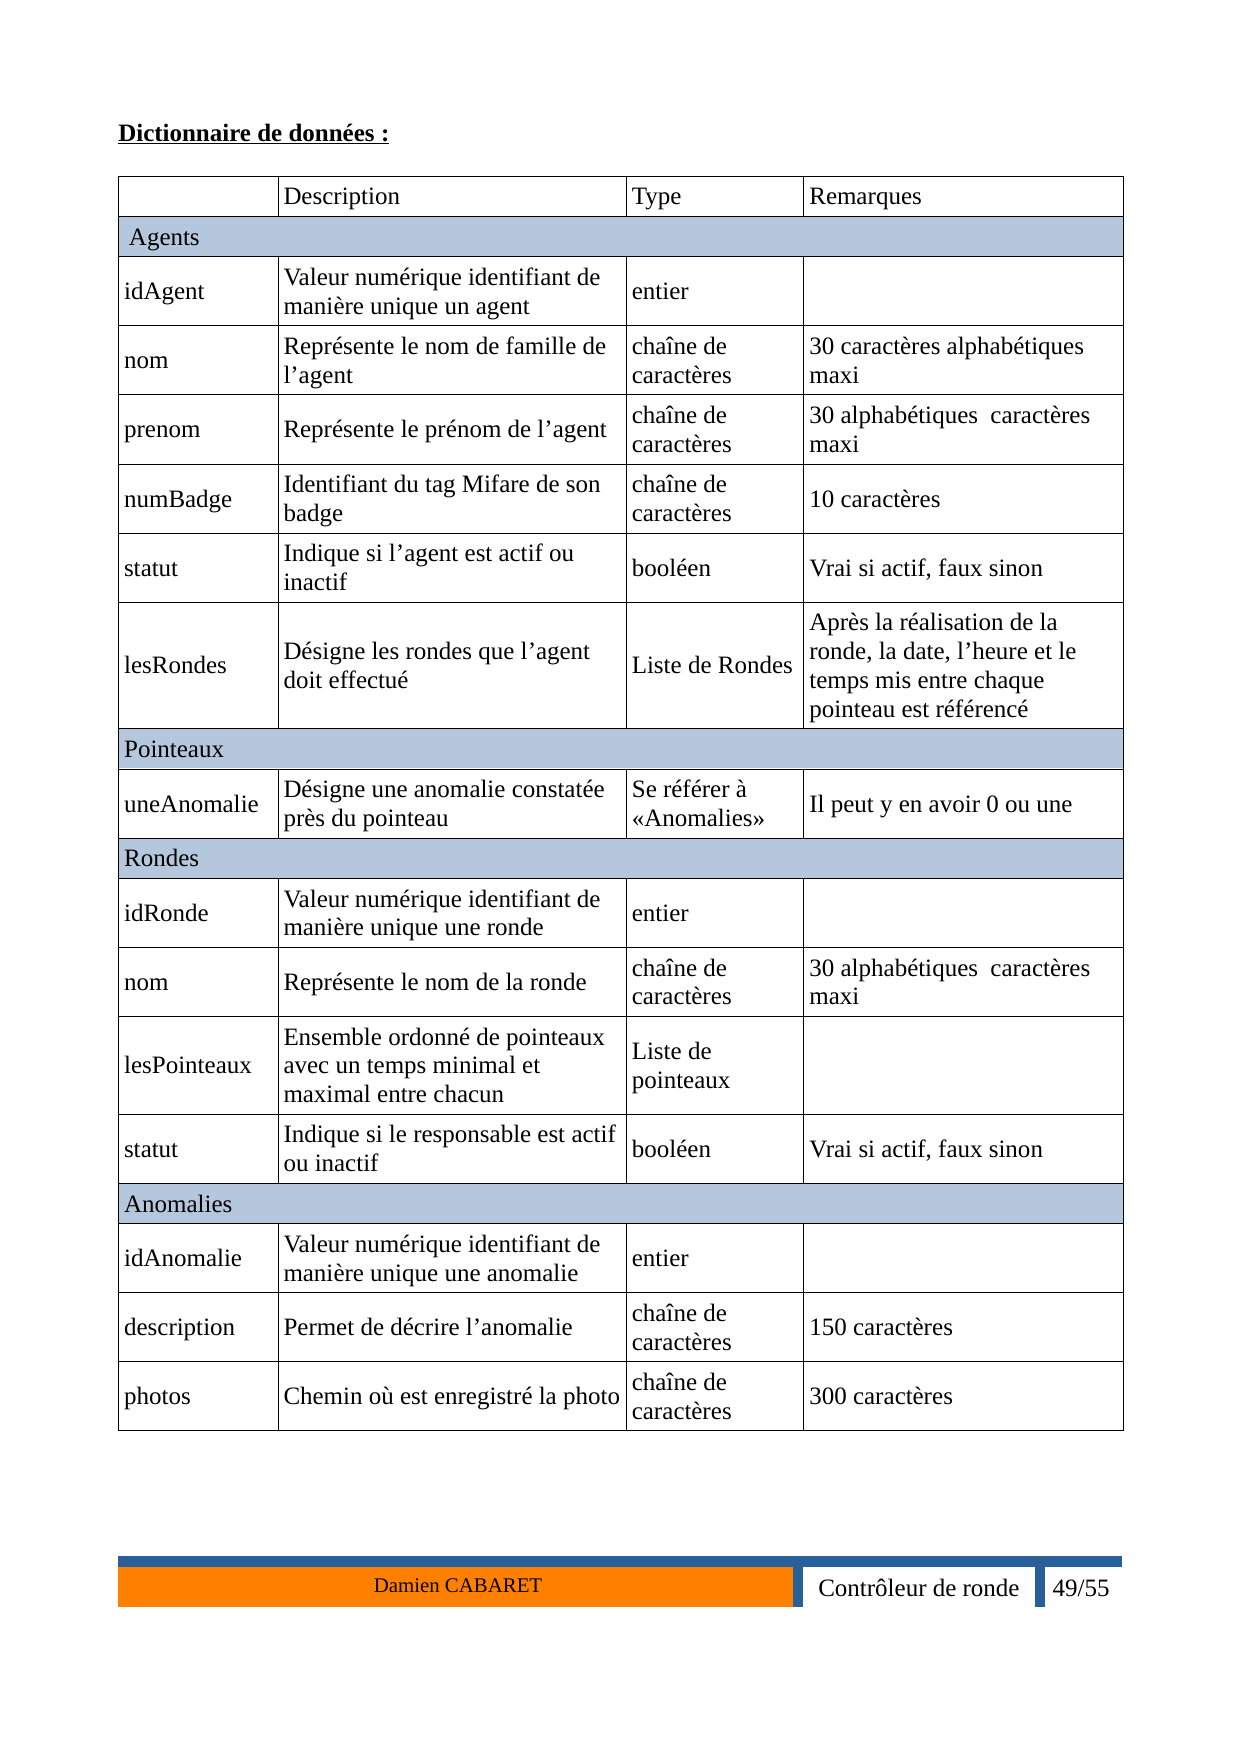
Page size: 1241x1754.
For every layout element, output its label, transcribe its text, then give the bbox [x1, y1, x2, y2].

table_cell Se référer à «Anomalies» [627, 770, 803, 837]
table_header [119, 177, 278, 216]
table_cell prenom [119, 395, 278, 463]
text Dictionnaire de données : [118, 118, 1122, 147]
table_cell 30 caractères alphabétiques maxi [804, 326, 1123, 394]
table_cell idAgent [119, 257, 278, 325]
table_cell Valeur numérique identifiant de manière unique une ronde [279, 879, 626, 947]
table_cell [804, 1017, 1123, 1114]
table_cell Rondes [119, 839, 1123, 878]
table_cell [804, 257, 1123, 325]
table_cell Désigne une anomalie constatée près du pointeau [279, 770, 626, 837]
table_cell 30 alphabétiques caractères maxi [804, 395, 1123, 463]
table_cell Anomalies [119, 1184, 1123, 1223]
table_cell Agents [119, 217, 1123, 256]
table_cell photos [119, 1362, 278, 1430]
table_cell chaîne de caractères [627, 465, 803, 532]
table_cell idAnomalie [119, 1224, 278, 1292]
table_cell 10 caractères [804, 465, 1123, 532]
table_cell Liste de pointeaux [627, 1017, 803, 1114]
table_cell Il peut y en avoir 0 ou une [804, 770, 1123, 837]
table_cell 30 alphabétiques caractères maxi [804, 948, 1123, 1016]
table_cell Permet de décrire l’anomalie [279, 1293, 626, 1361]
table_cell Chemin où est enregistré la photo [279, 1362, 626, 1430]
table_cell uneAnomalie [119, 770, 278, 837]
table_cell chaîne de caractères [627, 1293, 803, 1361]
table_cell booléen [627, 1115, 803, 1183]
table_cell description [119, 1293, 278, 1361]
table_cell Ensemble ordonné de pointeaux avec un temps minimal et maximal entre chacun [279, 1017, 626, 1114]
table_cell Pointeaux [119, 729, 1123, 768]
table_cell entier [627, 257, 803, 325]
table_cell Représente le prénom de l’agent [279, 395, 626, 463]
table_header Type [627, 177, 803, 216]
table_cell statut [119, 534, 278, 602]
table_cell nom [119, 948, 278, 1016]
table_cell Indique si le responsable est actif ou inactif [279, 1115, 626, 1183]
table_cell statut [119, 1115, 278, 1183]
table_cell Représente le nom de famille de l’agent [279, 326, 626, 394]
table_cell idRonde [119, 879, 278, 947]
table_cell Valeur numérique identifiant de manière unique un agent [279, 257, 626, 325]
table_cell 150 caractères [804, 1293, 1123, 1361]
table_cell Valeur numérique identifiant de manière unique une anomalie [279, 1224, 626, 1292]
table_cell Indique si l’agent est actif ou inactif [279, 534, 626, 602]
table_cell Identifiant du tag Mifare de son badge [279, 465, 626, 532]
table_header Remarques [804, 177, 1123, 216]
table_cell nom [119, 326, 278, 394]
table_cell numBadge [119, 465, 278, 532]
table_cell chaîne de caractères [627, 948, 803, 1016]
table_cell entier [627, 1224, 803, 1292]
table_cell Représente le nom de la ronde [279, 948, 626, 1016]
table_cell lesPointeaux [119, 1017, 278, 1114]
table_cell [804, 879, 1123, 947]
table_cell 300 caractères [804, 1362, 1123, 1430]
table_cell chaîne de caractères [627, 395, 803, 463]
table_cell [804, 1224, 1123, 1292]
table_cell entier [627, 879, 803, 947]
table_cell Vrai si actif, faux sinon [804, 534, 1123, 602]
table_cell chaîne de caractères [627, 326, 803, 394]
table_cell booléen [627, 534, 803, 602]
table_cell Désigne les rondes que l’agent doit effectué [279, 603, 626, 728]
table_cell Liste de Rondes [627, 603, 803, 728]
table_cell chaîne de caractères [627, 1362, 803, 1430]
table_cell Vrai si actif, faux sinon [804, 1115, 1123, 1183]
table_cell Après la réalisation de la ronde, la date, l’heure et le temps mis entre chaque pointeau est référencé [804, 603, 1123, 728]
table_cell lesRondes [119, 603, 278, 728]
table_header Description [279, 177, 626, 216]
